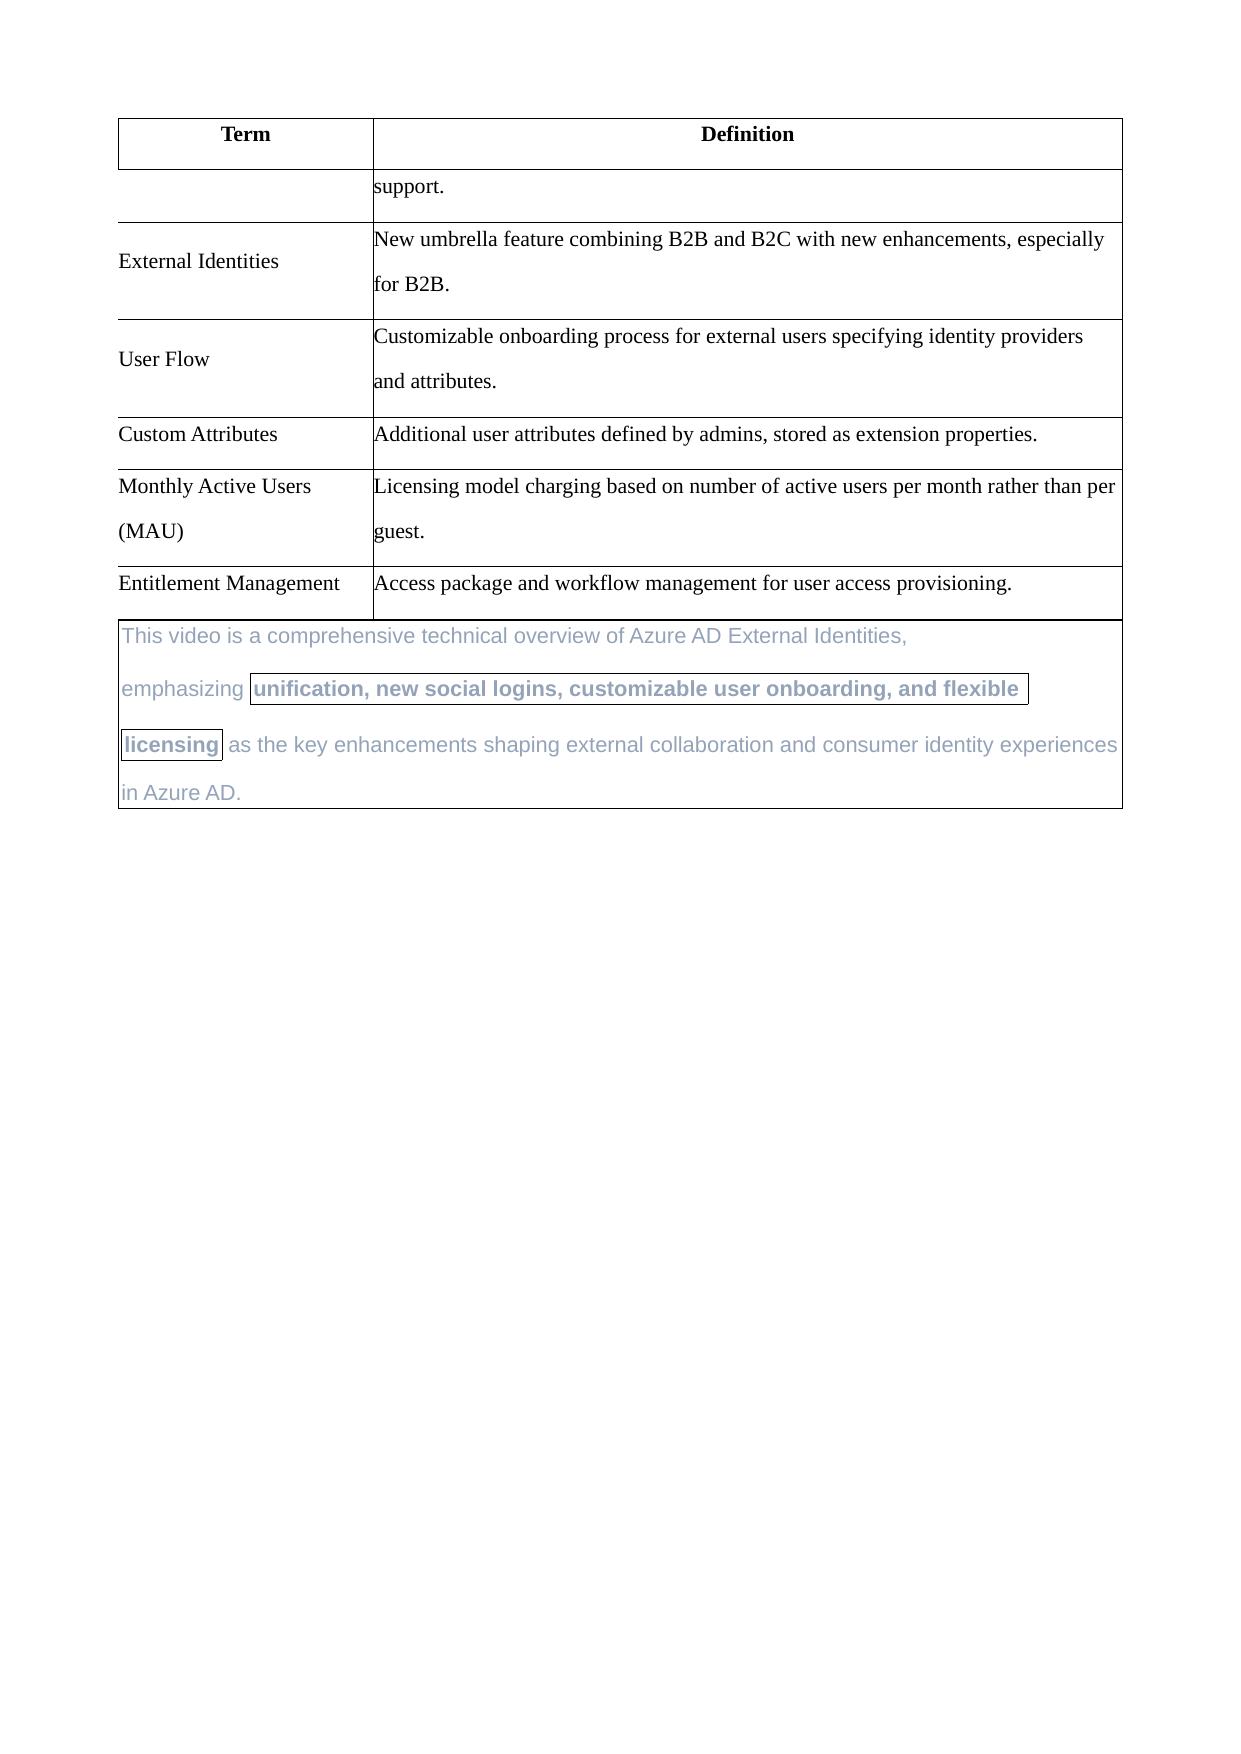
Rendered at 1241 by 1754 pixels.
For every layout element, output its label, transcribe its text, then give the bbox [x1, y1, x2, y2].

text This video is a comprehensive technical overview of Azure AD External Identities, emphasizing unification, new social logins, customizable user onboarding, and flexible licensing as the key enhancements shaping external collaboration and consumer identity experiences in Azure AD. [119, 621, 1122, 808]
table_header Definition [374, 119, 1122, 169]
table_header Term [119, 119, 373, 169]
table_cell Licensing model charging based on number of active users per month rather than per guest. [374, 470, 1122, 566]
table_cell User Flow [118, 320, 373, 417]
table_cell Additional user attributes defined by admins, stored as extension properties. [374, 418, 1122, 469]
table_cell Entitlement Management [118, 567, 373, 618]
table_cell support. [374, 170, 1122, 222]
table_cell Monthly Active Users (MAU) [118, 470, 373, 566]
table_cell Custom Attributes [118, 418, 373, 469]
table_cell Customizable onboarding process for external users specifying identity providers and attributes. [374, 320, 1122, 417]
table_cell External Identities [118, 223, 373, 319]
table_cell [118, 170, 373, 222]
table_cell New umbrella feature combining B2B and B2C with new enhancements, especially for B2B. [374, 223, 1122, 319]
table_cell Access package and workflow management for user access provisioning. [374, 567, 1122, 618]
